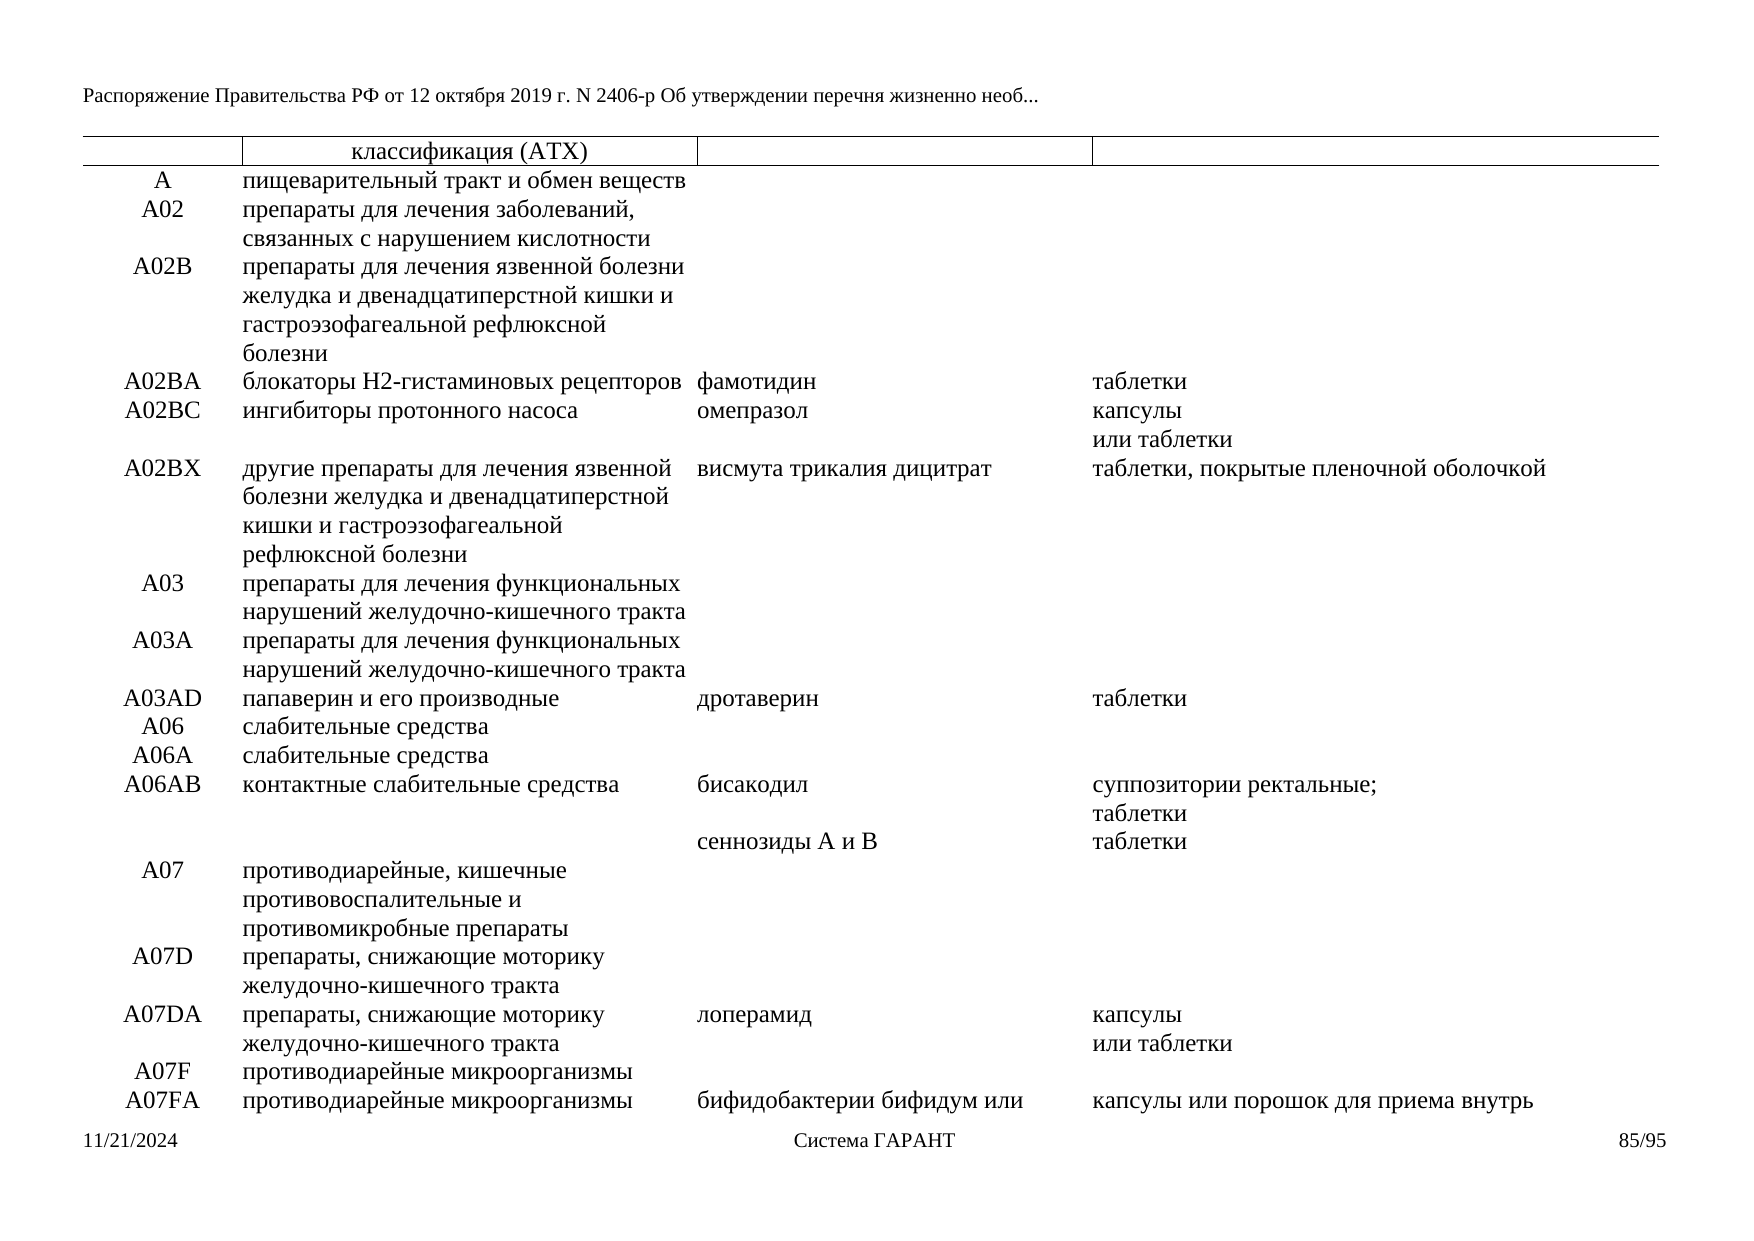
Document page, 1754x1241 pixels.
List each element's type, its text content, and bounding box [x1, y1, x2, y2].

table_cell [1093, 625, 1659, 683]
table_cell бифидобактерии бифидум или [697, 1085, 1092, 1114]
table_cell [1093, 941, 1659, 999]
table_cell капсулы или таблетки [1093, 395, 1659, 453]
table_cell пищеварительный тракт и обмен веществ [242, 166, 697, 194]
table_cell A02BC [83, 395, 242, 453]
table_cell [697, 625, 1092, 683]
table_cell противодиарейные, кишечные противовоспалительные и противомикробные препараты [242, 855, 697, 941]
table_cell ингибиторы протонного насоса [242, 395, 697, 453]
table_cell A06 [83, 711, 242, 740]
table_cell таблетки [1093, 683, 1659, 711]
table_cell [1093, 251, 1659, 366]
table_cell [242, 826, 697, 855]
table_cell лоперамид [697, 999, 1092, 1056]
table_cell [697, 166, 1092, 194]
table_cell противодиарейные микроорганизмы [242, 1056, 697, 1085]
table_header [1093, 137, 1659, 165]
table_cell [697, 941, 1092, 999]
table_cell капсулы или порошок для приема внутрь [1093, 1085, 1659, 1114]
table_cell контактные слабительные средства [242, 769, 697, 826]
table_cell [1093, 740, 1659, 769]
table_cell [83, 826, 242, 855]
table_cell A07D [83, 941, 242, 999]
table_cell препараты для лечения язвенной болезни желудка и двенадцатиперстной кишки и гастроэзофагеальной рефлюксной болезни [242, 251, 697, 366]
table_cell A07DA [83, 999, 242, 1056]
table_cell [1093, 568, 1659, 625]
table_cell висмута трикалия дицитрат [697, 453, 1092, 568]
table_cell препараты для лечения заболеваний, связанных с нарушением кислотности [242, 194, 697, 251]
table_cell фамотидин [697, 366, 1092, 395]
table_cell суппозитории ректальные; таблетки [1093, 769, 1659, 826]
table_cell [697, 711, 1092, 740]
table_cell A07 [83, 855, 242, 941]
table_cell [697, 568, 1092, 625]
table_header классификация (АТХ) [243, 137, 697, 165]
table_header [83, 137, 242, 165]
table_cell слабительные средства [242, 711, 697, 740]
table_cell препараты для лечения функциональных нарушений желудочно-кишечного тракта [242, 625, 697, 683]
table_cell [1093, 711, 1659, 740]
table_cell [697, 194, 1092, 251]
table_cell A02BX [83, 453, 242, 568]
table_cell препараты для лечения функциональных нарушений желудочно-кишечного тракта [242, 568, 697, 625]
table_cell [1093, 855, 1659, 941]
table_cell [1093, 194, 1659, 251]
table_cell A03A [83, 625, 242, 683]
table_cell блокаторы H2-гистаминовых рецепторов [242, 366, 697, 395]
table_cell A03 [83, 568, 242, 625]
table_cell противодиарейные микроорганизмы [242, 1085, 697, 1114]
table_cell A07FA [83, 1085, 242, 1114]
table_cell папаверин и его производные [242, 683, 697, 711]
table_cell сеннозиды А и В [697, 826, 1092, 855]
table_cell [1093, 1056, 1659, 1085]
table_cell A02 [83, 194, 242, 251]
table_cell A06AB [83, 769, 242, 826]
table_cell таблетки [1093, 826, 1659, 855]
table_cell [697, 740, 1092, 769]
table_cell A02BA [83, 366, 242, 395]
table_cell препараты, снижающие моторику желудочно-кишечного тракта [242, 999, 697, 1056]
table_cell A [83, 166, 242, 194]
table_cell [697, 251, 1092, 366]
table_cell таблетки [1093, 366, 1659, 395]
table_cell препараты, снижающие моторику желудочно-кишечного тракта [242, 941, 697, 999]
table_cell другие препараты для лечения язвенной болезни желудка и двенадцатиперстной кишки и гастроэзофагеальной рефлюксной болезни [242, 453, 697, 568]
table_header [698, 137, 1092, 165]
table_cell A06A [83, 740, 242, 769]
table_cell дротаверин [697, 683, 1092, 711]
table_cell A07F [83, 1056, 242, 1085]
table_cell таблетки, покрытые пленочной оболочкой [1093, 453, 1659, 568]
table_cell [697, 1056, 1092, 1085]
table_cell омепразол [697, 395, 1092, 453]
table_cell A02B [83, 251, 242, 366]
table_cell A03AD [83, 683, 242, 711]
table_cell [1093, 166, 1659, 194]
table_cell бисакодил [697, 769, 1092, 826]
table_cell капсулы или таблетки [1093, 999, 1659, 1056]
table_cell слабительные средства [242, 740, 697, 769]
table_cell [697, 855, 1092, 941]
